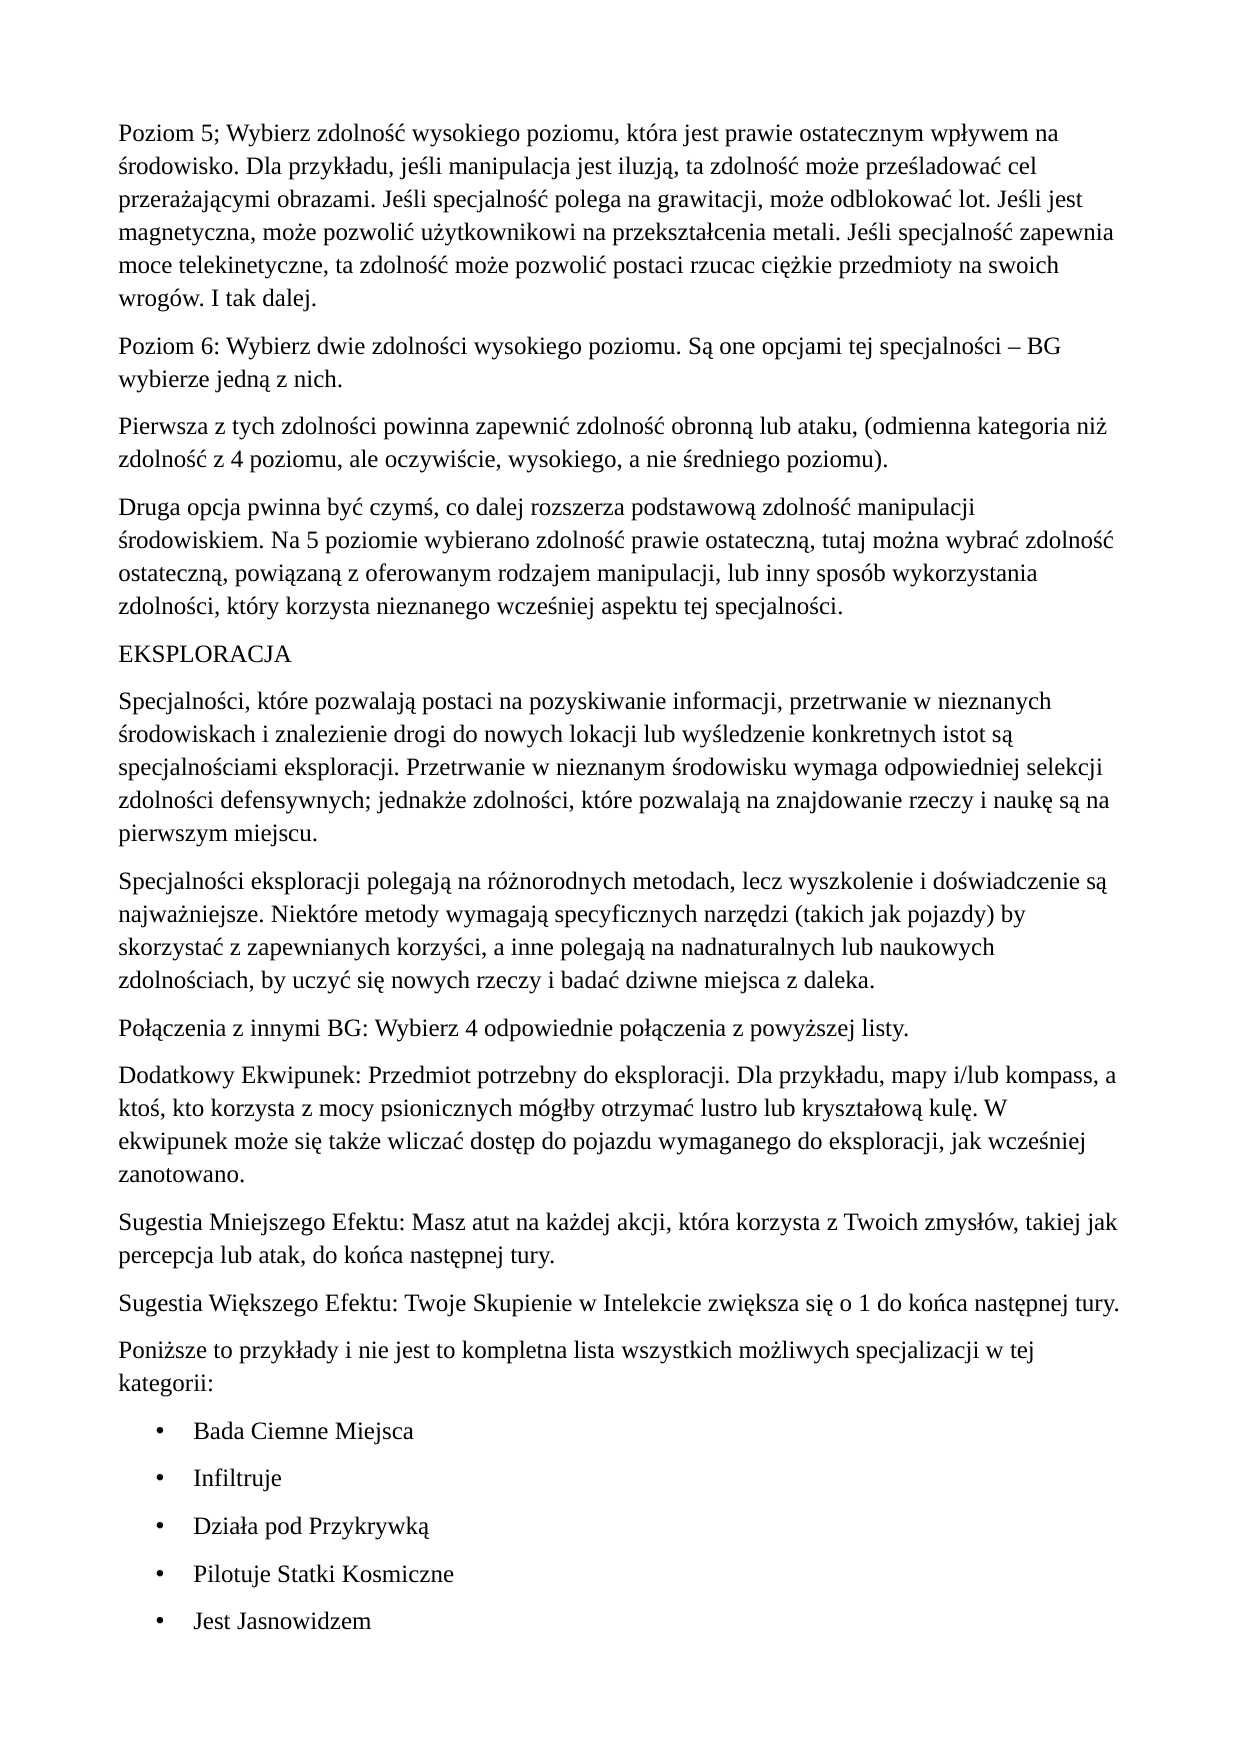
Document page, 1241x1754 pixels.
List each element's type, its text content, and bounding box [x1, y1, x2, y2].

list Pilotuje Statki Kosmiczne [156, 1559, 1122, 1587]
text Poziom 6: Wybierz dwie zdolności wysokiego poziomu. Są one opcjami tej specjalności – BG wybierze jedną z nich. [118, 331, 1122, 393]
text Sugestia Mniejszego Efektu: Masz atut na każdej akcji, która korzysta z Twoich zmysłów, takiej jak percepcja lub atak, do końca następnej tury. [118, 1207, 1122, 1269]
list Infiltruje [156, 1463, 1122, 1492]
text Dodatkowy Ekwipunek: Przedmiot potrzebny do eksploracji. Dla przykładu, mapy i/lub kompass, a ktoś, kto korzysta z mocy psionicznych mógłby otrzymać lustro lub kryształową kulę. W ekwipunek może się także wliczać dostęp do pojazdu wymaganego do eksploracji, jak wcześniej zanotowano. [118, 1060, 1122, 1188]
text Pierwsza z tych zdolności powinna zapewnić zdolność obronną lub ataku, (odmienna kategoria niż zdolność z 4 poziomu, ale oczywiście, wysokiego, a nie średniego poziomu). [118, 411, 1122, 473]
text Poziom 5; Wybierz zdolność wysokiego poziomu, która jest prawie ostatecznym wpływem na środowisko. Dla przykładu, jeśli manipulacja jest iluzją, ta zdolność może prześladować cel przerażającymi obrazami. Jeśli specjalność polega na grawitacji, może odblokować lot. Jeśli jest magnetyczna, może pozwolić użytkownikowi na przekształcenia metali. Jeśli specjalność zapewnia moce telekinetyczne, ta zdolność może pozwolić postaci rzucac ciężkie przedmioty na swoich wrogów. I tak dalej. [118, 118, 1122, 312]
text Sugestia Większego Efektu: Twoje Skupienie w Intelekcie zwiększa się o 1 do końca następnej tury. [118, 1288, 1122, 1316]
text Poniższe to przykłady i nie jest to kompletna lista wszystkich możliwych specjalizacji w tej kategorii: [118, 1335, 1122, 1397]
list Bada Ciemne Miejsca [156, 1416, 1122, 1444]
text Druga opcja pwinna być czymś, co dalej rozszerza podstawową zdolność manipulacji środowiskiem. Na 5 poziomie wybierano zdolność prawie ostateczną, tutaj można wybrać zdolność ostateczną, powiązaną z oferowanym rodzajem manipulacji, lub inny sposób wykorzystania zdolności, który korzysta nieznanego wcześniej aspektu tej specjalności. [118, 492, 1122, 620]
list Działa pod Przykrywką [156, 1511, 1122, 1540]
text Specjalności eksploracji polegają na różnorodnych metodach, lecz wyszkolenie i doświadczenie są najważniejsze. Niektóre metody wymagają specyficznych narzędzi (takich jak pojazdy) by skorzystać z zapewnianych korzyści, a inne polegają na nadnaturalnych lub naukowych zdolnościach, by uczyć się nowych rzeczy i badać dziwne miejsca z daleka. [118, 866, 1122, 994]
text Specjalności, które pozwalają postaci na pozyskiwanie informacji, przetrwanie w nieznanych środowiskach i znalezienie drogi do nowych lokacji lub wyśledzenie konkretnych istot są specjalnościami eksploracji. Przetrwanie w nieznanym środowisku wymaga odpowiedniej selekcji zdolności defensywnych; jednakże zdolności, które pozwalają na znajdowanie rzeczy i naukę są na pierwszym miejscu. [118, 686, 1122, 847]
text EKSPLORACJA [118, 639, 1122, 667]
list Jest Jasnowidzem [156, 1606, 1122, 1635]
text Połączenia z innymi BG: Wybierz 4 odpowiednie połączenia z powyższej listy. [118, 1013, 1122, 1041]
